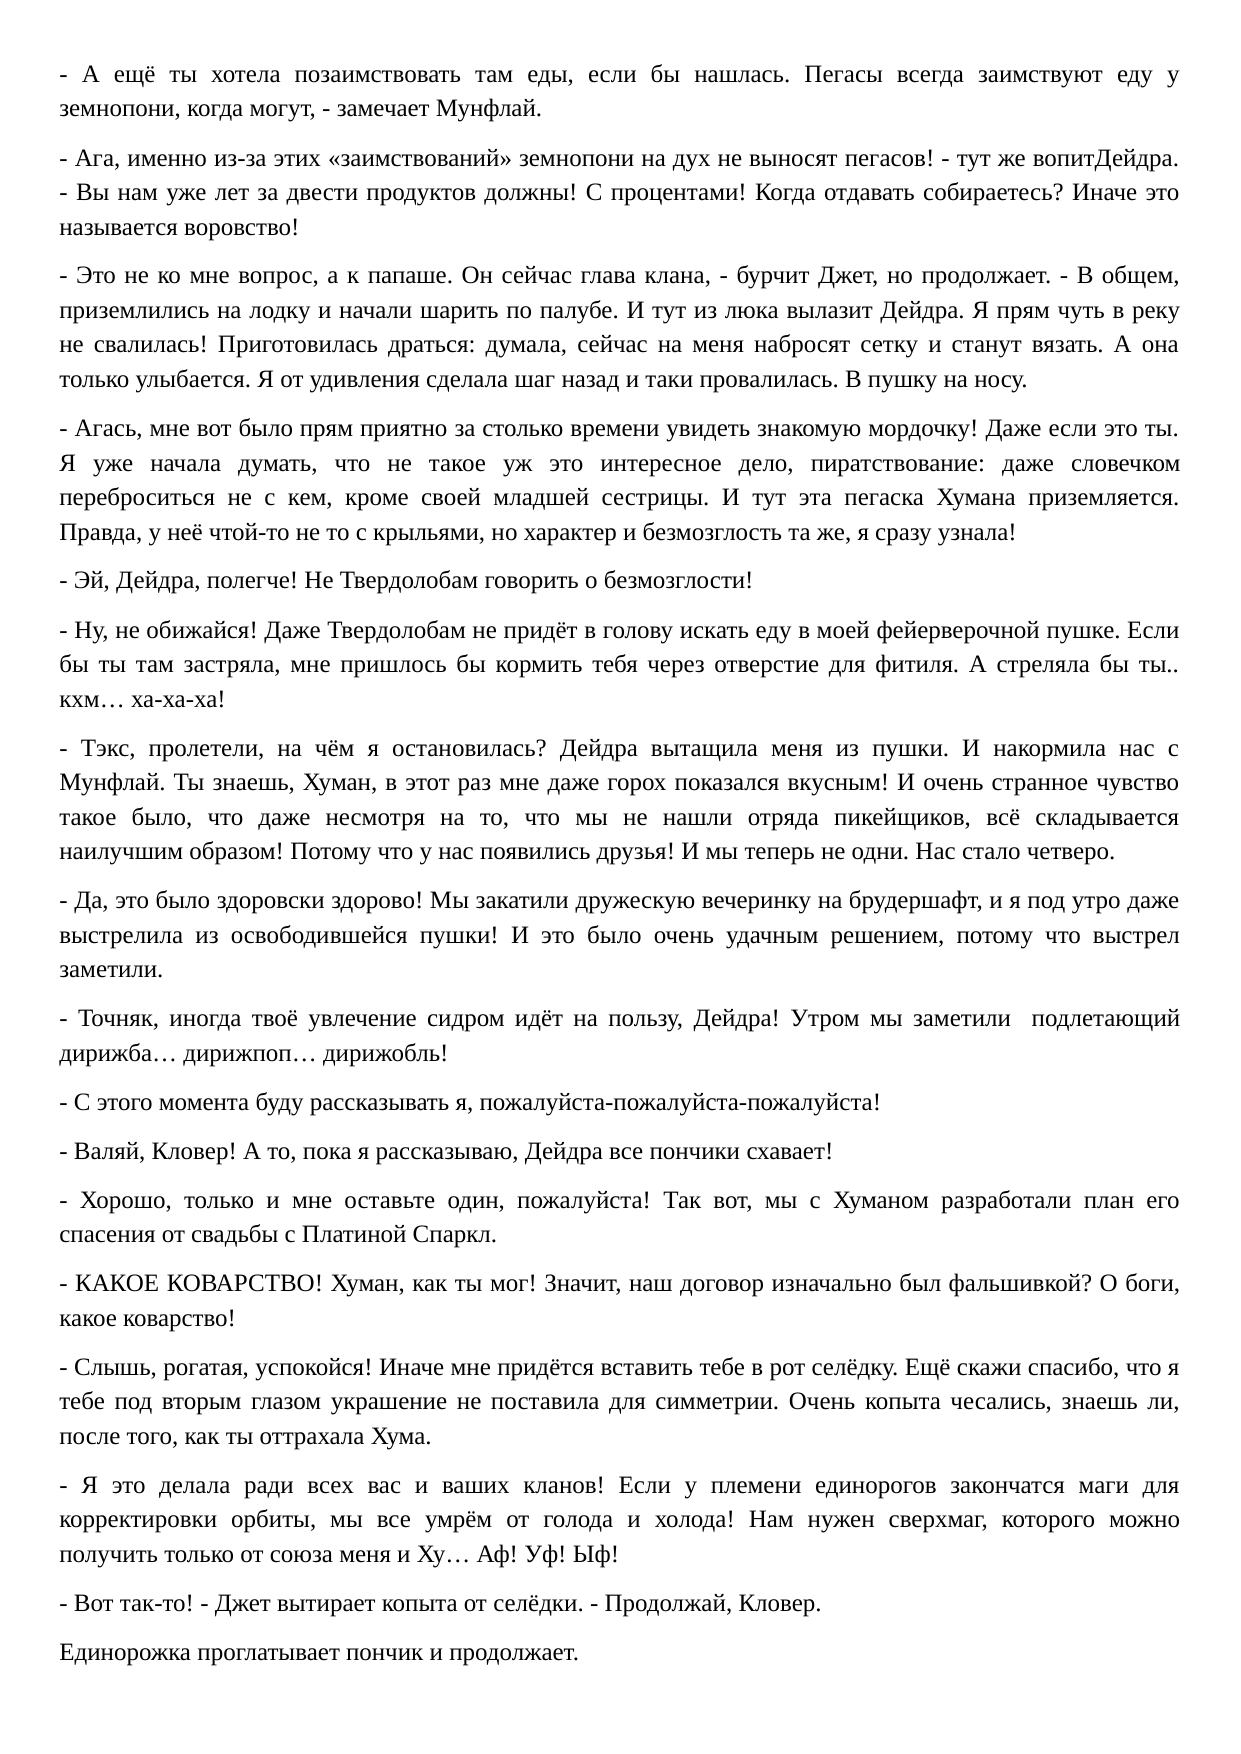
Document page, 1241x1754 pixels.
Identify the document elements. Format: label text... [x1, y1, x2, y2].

text - Эй, Дейдра, полегче! Не Твердолобам говорить о безмозглости! [59, 566, 1181, 594]
text - Валяй, Кловер! А то, пока я рассказываю, Дейдра все пончики схавает! [59, 1136, 1181, 1164]
text - Ну, не обижайся! Даже Твердолобам не придёт в голову искать еду в моей фейерверочной пушке. Если бы ты там застряла, мне пришлось бы кормить тебя через отверстие для фитиля. А стреляла бы ты.. кхм… ха-ха-ха! [59, 615, 1181, 712]
text - Да, это было здоровски здорово! Мы закатили дружескую вечеринку на брудершафт, и я под утро даже выстрелила из освободившейся пушки! И это было очень удачным решением, потому что выстрел заметили. [59, 885, 1181, 983]
text - Ага, именно из-за этих «заимствований» земнопони на дух не выносят пегасов! - тут же вопитДейдра. - Вы нам уже лет за двести продуктов должны! С процентами! Когда отдавать собираетесь? Иначе это называется воровство! [59, 143, 1181, 240]
text - КАКОЕ КОВАРСТВО! Хуман, как ты мог! Значит, наш договор изначально был фальшивкой? О боги, какое коварство! [59, 1268, 1181, 1332]
text - Вот так-то! - Джет вытирает копыта от селёдки. - Продолжай, Кловер. [59, 1588, 1181, 1617]
text - Агась, мне вот было прям приятно за столько времени увидеть знакомую мордочку! Даже если это ты. Я уже начала думать, что не такое уж это интересное дело, пиратствование: даже словечком переброситься не с кем, кроме своей младшей сестрицы. И тут эта пегаска Хумана приземляется. Правда, у неё чтой-то не то с крыльями, но характер и безмозглость та же, я сразу узнала! [59, 413, 1181, 545]
text - Слышь, рогатая, успокойся! Иначе мне придётся вставить тебе в рот селёдку. Ещё скажи спасибо, что я тебе под вторым глазом украшение не поставила для симметрии. Очень копыта чесались, знаешь ли, после того, как ты оттрахала Хума. [59, 1352, 1181, 1450]
text Единорожка проглатывает пончик и продолжает. [59, 1637, 1181, 1666]
text - Я это делала ради всех вас и ваших кланов! Если у племени единорогов закончатся маги для корректировки орбиты, мы все умрём от голода и холода! Нам нужен сверхмаг, которого можно получить только от союза меня и Ху… Аф! Уф! Ыф! [59, 1470, 1181, 1568]
text - Хорошо, только и мне оставьте один, пожалуйста! Так вот, мы с Хуманом разработали план его спасения от свадьбы с Платиной Спаркл. [59, 1185, 1181, 1248]
text - С этого момента буду рассказывать я, пожалуйста-пожалуйста-пожалуйста! [59, 1087, 1181, 1116]
text - Это не ко мне вопрос, а к папаше. Он сейчас глава клана, - бурчит Джет, но продолжает. - В общем, приземлились на лодку и начали шарить по палубе. И тут из люка вылазит Дейдра. Я прям чуть в реку не свалилась! Приготовилась драться: думала, сейчас на меня набросят сетку и станут вязать. А она только улыбается. Я от удивления сделала шаг назад и таки провалилась. В пушку на носу. [59, 261, 1181, 393]
text - А ещё ты хотела позаимствовать там еды, если бы нашлась. Пегасы всегда заимствуют еду у земнопони, когда могут, - замечает Мунфлай. [59, 59, 1181, 122]
text - Точняк, иногда твоё увлечение сидром идёт на пользу, Дейдра! Утром мы заметили подлетающий дирижба… дирижпоп… дирижобль! [59, 1003, 1181, 1066]
text - Тэкс, пролетели, на чём я остановилась? Дейдра вытащила меня из пушки. И накормила нас с Мунфлай. Ты знаешь, Хуман, в этот раз мне даже горох показался вкусным! И очень странное чувство такое было, что даже несмотря на то, что мы не нашли отряда пикейщиков, всё складывается наилучшим образом! Потому что у нас появились друзья! И мы теперь не одни. Нас стало четверо. [59, 733, 1181, 865]
